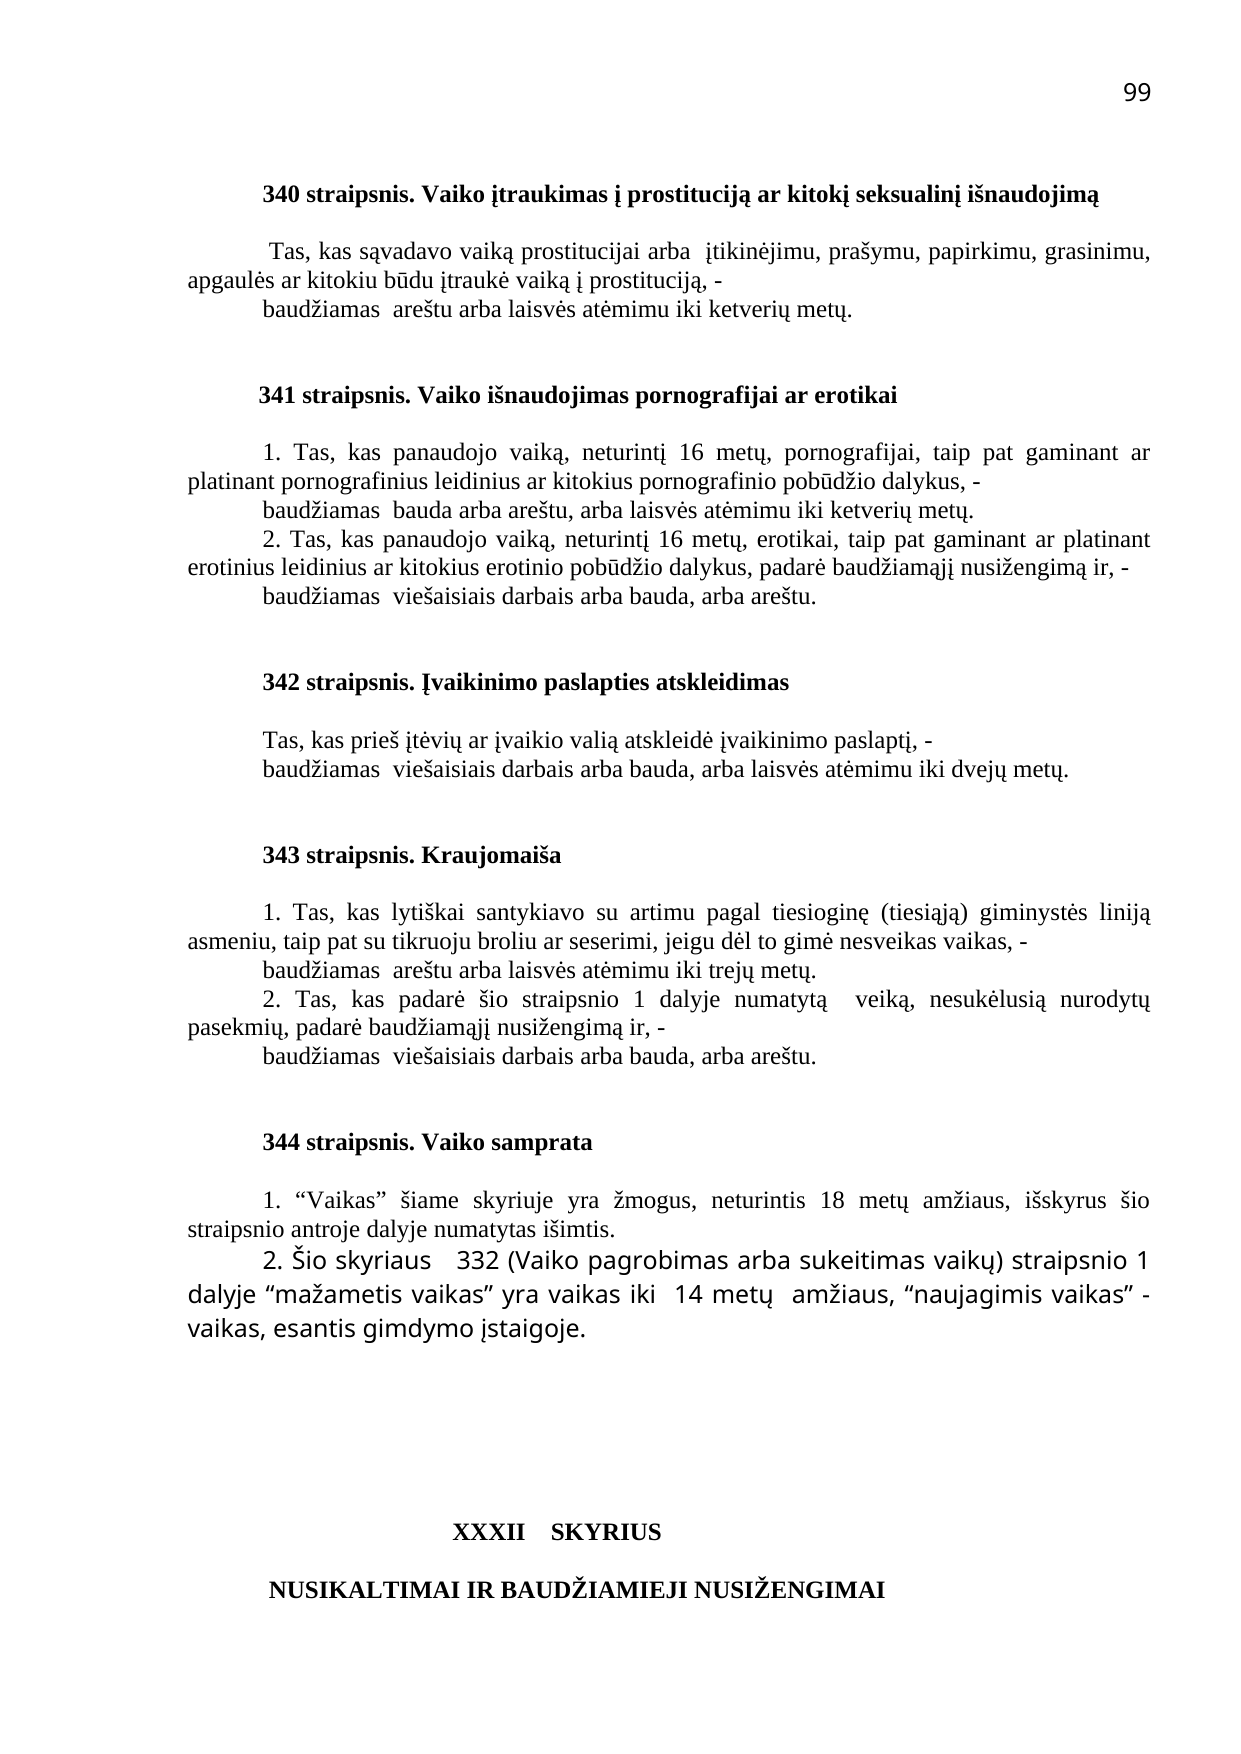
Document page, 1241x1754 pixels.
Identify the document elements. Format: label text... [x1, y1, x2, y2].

text 2. Tas, kas padarė šio straipsnio 1 dalyje numatytą veiką, nesukėlusią nurodytų pasekmių, padarė baudžiamąjį nusižengimą ir, - [187, 984, 1152, 1041]
text 340 straipsnis. Vaiko įtraukimas į prostituciją ar kitokį seksualinį išnaudojimą [187, 179, 1152, 207]
text 1. Tas, kas panaudojo vaiką, neturintį 16 metų, pornografijai, taip pat gaminant ar platinant pornografinius leidinius ar kitokius pornografinio pobūdžio dalykus, - [187, 437, 1152, 495]
text 1. Tas, kas lytiškai santykiavo su artimu pagal tiesioginę (tiesiąją) giminystės liniją asmeniu, taip pat su tikruoju broliu ar seserimi, jeigu dėl to gimė nesveikas vaikas, - [187, 897, 1152, 955]
text 341 straipsnis. Vaiko išnaudojimas pornografijai ar erotikai [187, 380, 1152, 409]
text baudžiamas viešaisiais darbais arba bauda, arba areštu. [187, 1041, 1152, 1070]
text Tas, kas sąvadavo vaiką prostitucijai arba įtikinėjimu, prašymu, papirkimu, grasinimu, apgaulės ar kitokiu būdu įtraukė vaiką į prostituciją, - [187, 236, 1152, 294]
text baudžiamas viešaisiais darbais arba bauda, arba areštu. [187, 581, 1152, 610]
text baudžiamas viešaisiais darbais arba bauda, arba laisvės atėmimu iki dvejų metų. [187, 754, 1152, 782]
text 2. Tas, kas panaudojo vaiką, neturintį 16 metų, erotikai, taip pat gaminant ar platinant erotinius leidinius ar kitokius erotinio pobūdžio dalykus, padarė baudžiamąjį nusižengimą ir, - [187, 524, 1152, 581]
text Tas, kas prieš įtėvių ar įvaikio valią atskleidė įvaikinimo paslaptį, - [187, 725, 1152, 754]
text baudžiamas areštu arba laisvės atėmimu iki trejų metų. [187, 955, 1152, 984]
text baudžiamas bauda arba areštu, arba laisvės atėmimu iki ketverių metų. [187, 495, 1152, 524]
text 1. “Vaikas” šiame skyriuje yra žmogus, neturintis 18 metų amžiaus, išskyrus šio straipsnio antroje dalyje numatytas išimtis. [187, 1185, 1152, 1242]
text 343 straipsnis. Kraujomaiša [187, 840, 1152, 869]
text NUSIKALTIMAI IR BAUDŽIAMIEJI NUSIŽENGIMAI [187, 1575, 1152, 1603]
text 344 straipsnis. Vaiko samprata [187, 1127, 1152, 1156]
text XXXII SKYRIUS [187, 1517, 1152, 1546]
text baudžiamas areštu arba laisvės atėmimu iki ketverių metų. [187, 294, 1152, 322]
text 342 straipsnis. Įvaikinimo paslapties atskleidimas [187, 667, 1152, 696]
text 2. Šio skyriaus 332 (Vaiko pagrobimas arba sukeitimas vaikų) straipsnio 1 dalyje “mažametis vaikas” yra vaikas iki 14 metų amžiaus, “naujagimis vaikas” - vaikas, esantis gimdymo įstaigoje. [187, 1242, 1152, 1345]
